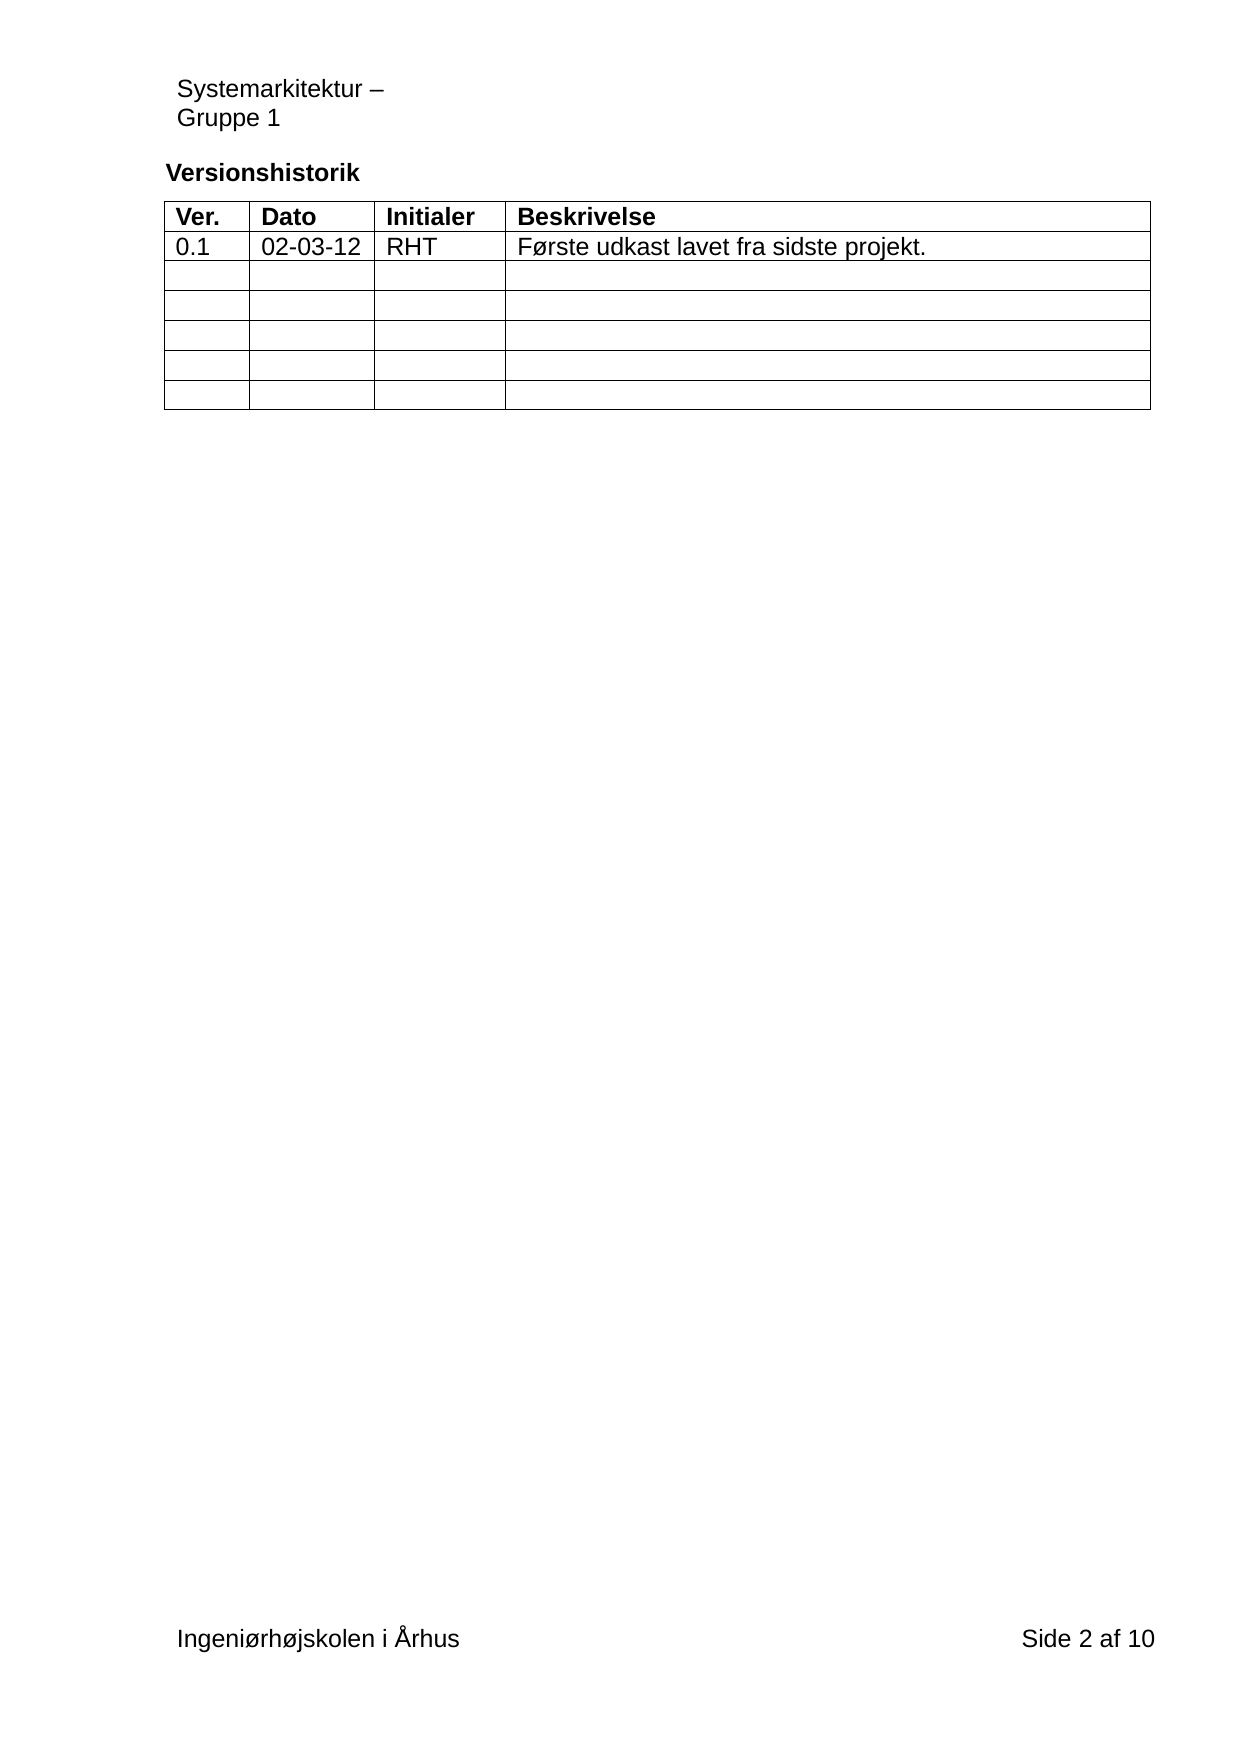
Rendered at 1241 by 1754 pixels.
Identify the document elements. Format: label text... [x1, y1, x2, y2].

table_cell [250, 351, 374, 379]
table_cell [375, 261, 505, 290]
table_header Beskrivelse [506, 202, 1150, 231]
table_cell [165, 321, 249, 350]
table_cell [250, 261, 374, 290]
table_cell [250, 291, 374, 320]
table_cell [375, 291, 505, 320]
table_cell [165, 261, 249, 290]
table_cell [375, 351, 505, 379]
table_cell [506, 291, 1150, 320]
table_cell Første udkast lavet fra sidste projekt. [506, 232, 1150, 260]
table_cell [165, 351, 249, 379]
text Versionshistorik [165, 158, 1152, 186]
table_cell RHT [375, 232, 505, 260]
table_cell 02-03-12 [250, 232, 374, 260]
table_cell [250, 381, 374, 409]
table_cell [250, 321, 374, 350]
table_cell 0.1 [165, 232, 249, 260]
table_cell [506, 381, 1150, 409]
table_cell [165, 291, 249, 320]
table_cell [375, 321, 505, 350]
table_header Ver. [165, 202, 249, 231]
table_cell [506, 261, 1150, 290]
table_header Dato [250, 202, 374, 231]
table_cell [375, 381, 505, 409]
table_cell [506, 321, 1150, 350]
table_cell [165, 381, 249, 409]
table_cell [506, 351, 1150, 379]
table_header Initialer [375, 202, 505, 231]
